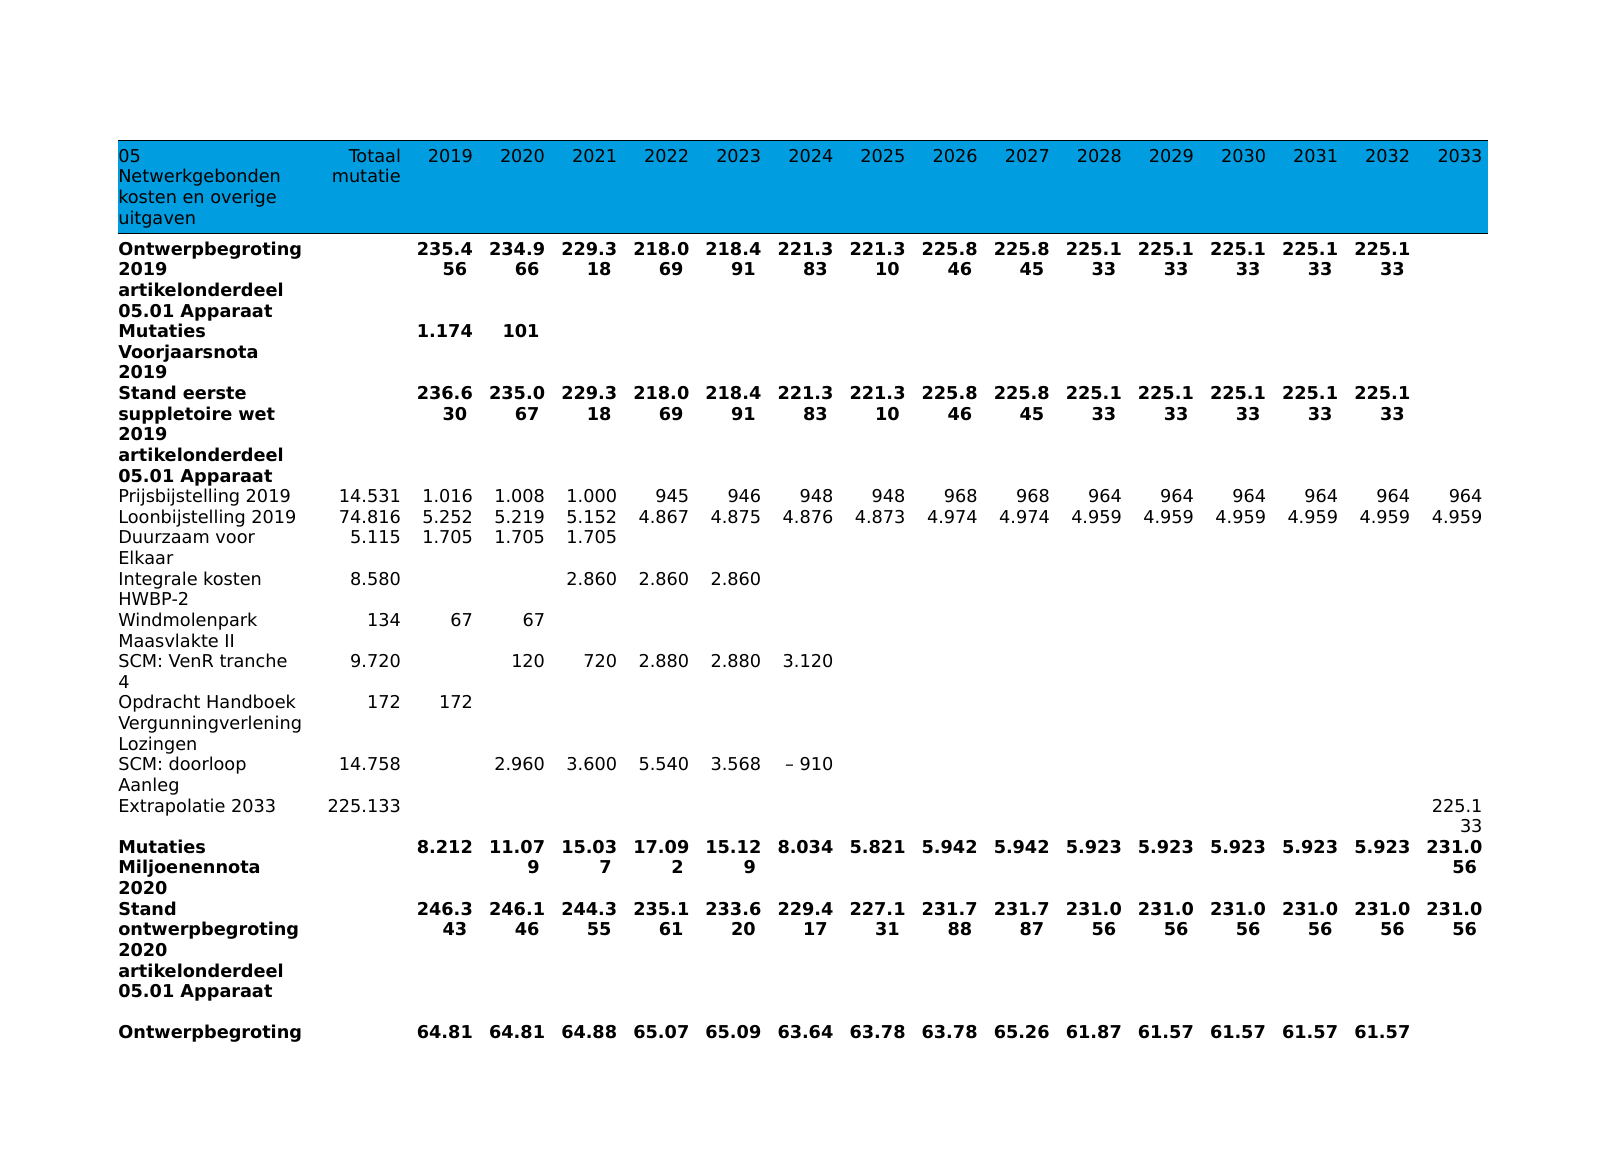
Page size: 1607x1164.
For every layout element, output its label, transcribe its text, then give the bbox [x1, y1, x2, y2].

table_cell 968 [911, 486, 983, 507]
table_cell 225.133 [1416, 796, 1488, 837]
table_header 2033 [1416, 141, 1488, 233]
table_cell 172 [406, 693, 478, 754]
table_cell 4.959 [1272, 507, 1344, 527]
table_cell 218.491 [695, 383, 767, 486]
table_cell [1200, 528, 1272, 569]
table_cell 225.133 [1055, 234, 1127, 321]
table_cell [1272, 610, 1344, 651]
table_cell [983, 528, 1055, 569]
table_cell 964 [1272, 486, 1344, 507]
table_cell – 910 [767, 754, 839, 796]
table_cell [406, 796, 478, 837]
table_cell 17.092 [623, 837, 695, 899]
table_cell Ontwerpbegroting [118, 1023, 303, 1043]
table_cell [623, 796, 695, 837]
table_cell [479, 796, 551, 837]
table_cell SCM: VenR tranche 4 [118, 651, 303, 692]
table_cell 229.417 [767, 899, 839, 1002]
table_cell [839, 321, 911, 383]
table_cell 5.540 [623, 754, 695, 796]
table_cell 4.959 [1416, 507, 1488, 527]
table_cell 5.252 [406, 507, 478, 527]
table_cell [303, 1023, 406, 1043]
table_cell [1416, 610, 1488, 651]
table_cell [1200, 796, 1272, 837]
table_cell 1.016 [406, 486, 478, 507]
table_cell 14.531 [303, 486, 406, 507]
table_cell [1344, 569, 1416, 610]
table_cell [767, 796, 839, 837]
table_cell [1128, 528, 1199, 569]
table_cell 1.705 [406, 528, 478, 569]
table_cell 246.343 [406, 899, 478, 1002]
table_cell [1344, 610, 1416, 651]
table_cell 4.875 [695, 507, 767, 527]
table_cell [839, 693, 911, 754]
table_cell [1272, 693, 1344, 754]
table_cell 225.133 [1128, 234, 1199, 321]
table_header 2032 [1344, 141, 1416, 233]
table_cell [839, 754, 911, 796]
table_cell [767, 610, 839, 651]
table_cell 3.568 [695, 754, 767, 796]
table_cell 14.758 [303, 754, 406, 796]
table_cell [983, 651, 1055, 692]
table_cell [1055, 610, 1127, 651]
table_cell 61.57 [1272, 1023, 1344, 1043]
table_cell 225.845 [983, 234, 1055, 321]
table_cell [1344, 693, 1416, 754]
table_cell [767, 693, 839, 754]
table_cell [479, 569, 551, 610]
table_cell 63.78 [839, 1023, 911, 1043]
table_header 2023 [695, 141, 767, 233]
table_cell 964 [1128, 486, 1199, 507]
table_cell [623, 610, 695, 651]
table_cell [1416, 754, 1488, 796]
table_cell Loonbijstelling 2019 [118, 507, 303, 527]
table_cell 231.056 [1128, 899, 1199, 1002]
table_cell [406, 754, 478, 796]
table_cell 221.310 [839, 383, 911, 486]
table_cell [695, 1002, 767, 1022]
table_cell 225.133 [1055, 383, 1127, 486]
table_cell 4.959 [1344, 507, 1416, 527]
table_cell 67 [479, 610, 551, 651]
table_cell [1344, 528, 1416, 569]
table_cell 225.133 [1128, 383, 1199, 486]
table_cell 5.923 [1200, 837, 1272, 899]
table_cell 964 [1416, 486, 1488, 507]
table_cell 2.960 [479, 754, 551, 796]
table_header 2030 [1200, 141, 1272, 233]
table_cell [1128, 754, 1199, 796]
table_cell 218.069 [623, 234, 695, 321]
table_cell [767, 569, 839, 610]
table_header 2031 [1272, 141, 1344, 233]
table_header 2024 [767, 141, 839, 233]
table_cell [551, 321, 623, 383]
table_header 2026 [911, 141, 983, 233]
table_cell [1055, 1002, 1127, 1022]
table_cell [839, 1002, 911, 1022]
table_cell 63.64 [767, 1023, 839, 1043]
table_cell [1055, 754, 1127, 796]
table_cell [303, 234, 406, 321]
table_cell 74.816 [303, 507, 406, 527]
table_cell Mutaties Miljoenennota 2020 [118, 837, 303, 899]
table_cell [983, 1002, 1055, 1022]
table_cell [1416, 1023, 1488, 1043]
table_cell 5.219 [479, 507, 551, 527]
table_cell Ontwerpbegroting 2019 artikelonderdeel 05.01 Apparaat [118, 234, 303, 321]
table_cell 5.923 [1272, 837, 1344, 899]
table_cell [303, 1002, 406, 1022]
table_cell [839, 796, 911, 837]
table_cell Prijsbijstelling 2019 [118, 486, 303, 507]
table_cell 5.923 [1344, 837, 1416, 899]
table_cell [479, 1002, 551, 1022]
table_cell [695, 796, 767, 837]
table_cell [911, 569, 983, 610]
table_cell 4.873 [839, 507, 911, 527]
table_cell 1.705 [479, 528, 551, 569]
table_cell 720 [551, 651, 623, 692]
table_cell [479, 693, 551, 754]
table_cell [1272, 528, 1344, 569]
table_cell 231.056 [1272, 899, 1344, 1002]
table_cell 231.788 [911, 899, 983, 1002]
table_cell 61.57 [1128, 1023, 1199, 1043]
table_cell 225.133 [1272, 234, 1344, 321]
table_cell 64.81 [479, 1023, 551, 1043]
table_cell 5.942 [911, 837, 983, 899]
table_header Totaal mutatie [303, 141, 406, 233]
table_cell [695, 528, 767, 569]
table_cell [767, 1002, 839, 1022]
table_cell [1344, 1002, 1416, 1022]
table_cell Opdracht Handboek Vergunningverlening Lozingen [118, 693, 303, 754]
table_cell 225.133 [1200, 383, 1272, 486]
table_cell [983, 610, 1055, 651]
table_cell 235.456 [406, 234, 478, 321]
table_cell 225.133 [1200, 234, 1272, 321]
table_cell 229.318 [551, 383, 623, 486]
table_cell 101 [479, 321, 551, 383]
table_cell 948 [767, 486, 839, 507]
table_cell [406, 651, 478, 692]
table_cell [1416, 383, 1488, 486]
table_header 2019 [406, 141, 478, 233]
table_cell 172 [303, 693, 406, 754]
table_cell [839, 651, 911, 692]
table_cell 234.966 [479, 234, 551, 321]
table_cell 225.133 [1344, 234, 1416, 321]
table_header 2021 [551, 141, 623, 233]
table_cell [911, 754, 983, 796]
table_cell Integrale kosten HWBP-2 [118, 569, 303, 610]
table_cell [911, 796, 983, 837]
table_cell [1416, 693, 1488, 754]
table_cell 231.056 [1344, 899, 1416, 1002]
table_cell Windmolenpark Maasvlakte II [118, 610, 303, 651]
table_cell 221.310 [839, 234, 911, 321]
table_cell 225.846 [911, 234, 983, 321]
table_cell [118, 1002, 303, 1022]
table_cell [1128, 610, 1199, 651]
table_cell [983, 796, 1055, 837]
table_cell [911, 1002, 983, 1022]
table_cell [1272, 569, 1344, 610]
table_cell [839, 569, 911, 610]
table_cell 11.079 [479, 837, 551, 899]
table_cell [911, 651, 983, 692]
table_cell [1055, 796, 1127, 837]
table_cell 64.88 [551, 1023, 623, 1043]
table_cell 227.131 [839, 899, 911, 1002]
table_cell 134 [303, 610, 406, 651]
table_cell 4.959 [1128, 507, 1199, 527]
table_cell [695, 321, 767, 383]
table_cell 244.355 [551, 899, 623, 1002]
table_cell [623, 528, 695, 569]
table_cell [1272, 1002, 1344, 1022]
table_cell 231.787 [983, 899, 1055, 1002]
table_cell 225.133 [1344, 383, 1416, 486]
table_cell [1416, 651, 1488, 692]
table_cell [1055, 569, 1127, 610]
table_cell 221.383 [767, 234, 839, 321]
table_cell 246.146 [479, 899, 551, 1002]
table_cell 5.942 [983, 837, 1055, 899]
table_cell [1200, 651, 1272, 692]
table_header 2027 [983, 141, 1055, 233]
table_cell 15.129 [695, 837, 767, 899]
table_cell [1128, 693, 1199, 754]
table_cell Mutaties Voorjaarsnota 2019 [118, 321, 303, 383]
table_cell 61.87 [1055, 1023, 1127, 1043]
table_cell 3.600 [551, 754, 623, 796]
table_cell [1416, 321, 1488, 383]
table_cell 4.974 [911, 507, 983, 527]
table_cell [1416, 1002, 1488, 1022]
table_cell [1055, 528, 1127, 569]
table_cell 233.620 [695, 899, 767, 1002]
table_cell 229.318 [551, 234, 623, 321]
table_cell 65.07 [623, 1023, 695, 1043]
table_cell [406, 1002, 478, 1022]
table_cell [623, 1002, 695, 1022]
table_cell Extrapolatie 2033 [118, 796, 303, 837]
table_cell 218.491 [695, 234, 767, 321]
table_header 2022 [623, 141, 695, 233]
table_cell 5.152 [551, 507, 623, 527]
table_cell [623, 693, 695, 754]
table_cell 4.876 [767, 507, 839, 527]
table_cell 225.845 [983, 383, 1055, 486]
table_cell [983, 321, 1055, 383]
table_cell [1200, 610, 1272, 651]
table_cell 15.037 [551, 837, 623, 899]
table_cell [911, 610, 983, 651]
table_cell 8.212 [406, 837, 478, 899]
table_cell 946 [695, 486, 767, 507]
table_cell 1.000 [551, 486, 623, 507]
table_cell 964 [1055, 486, 1127, 507]
table_cell 64.81 [406, 1023, 478, 1043]
table_cell 4.867 [623, 507, 695, 527]
table_cell [983, 569, 1055, 610]
table_cell 61.57 [1200, 1023, 1272, 1043]
table_cell [1344, 754, 1416, 796]
table_cell [1055, 651, 1127, 692]
table_cell 1.008 [479, 486, 551, 507]
table_cell 235.067 [479, 383, 551, 486]
table_cell [623, 321, 695, 383]
table_header 05 Netwerkgebonden kosten en overige uitgaven [118, 141, 303, 233]
table_cell [767, 528, 839, 569]
table_cell 2.860 [695, 569, 767, 610]
table_cell 225.846 [911, 383, 983, 486]
table_cell 5.821 [839, 837, 911, 899]
table_cell [983, 754, 1055, 796]
table_cell 8.034 [767, 837, 839, 899]
table_cell [1055, 693, 1127, 754]
table_cell [1200, 693, 1272, 754]
table_cell [1128, 569, 1199, 610]
table_cell 225.133 [1272, 383, 1344, 486]
table_cell [839, 528, 911, 569]
table_cell 5.923 [1128, 837, 1199, 899]
table_cell 4.974 [983, 507, 1055, 527]
table_cell 5.115 [303, 528, 406, 569]
table_cell [1344, 651, 1416, 692]
table_cell 1.174 [406, 321, 478, 383]
table_cell 8.580 [303, 569, 406, 610]
table_cell [767, 321, 839, 383]
table_cell [1344, 796, 1416, 837]
table_cell [911, 321, 983, 383]
table_cell 65.26 [983, 1023, 1055, 1043]
table_header 2020 [479, 141, 551, 233]
table_cell 948 [839, 486, 911, 507]
table_cell 231.056 [1055, 899, 1127, 1002]
table_cell 231.056 [1200, 899, 1272, 1002]
table_cell [1055, 321, 1127, 383]
table_cell [1128, 796, 1199, 837]
table_cell [303, 383, 406, 486]
table_cell [1200, 754, 1272, 796]
table_cell 5.923 [1055, 837, 1127, 899]
table_cell 67 [406, 610, 478, 651]
table_cell [551, 610, 623, 651]
table_cell [1128, 321, 1199, 383]
table_cell [695, 610, 767, 651]
table_cell 1.705 [551, 528, 623, 569]
table_cell [1200, 321, 1272, 383]
table_cell 231.056 [1416, 899, 1488, 1002]
table_cell [1344, 321, 1416, 383]
table_cell 9.720 [303, 651, 406, 692]
table_cell [1272, 651, 1344, 692]
table_cell 2.860 [623, 569, 695, 610]
table_cell [1128, 1002, 1199, 1022]
table_cell 218.069 [623, 383, 695, 486]
table_cell 4.959 [1200, 507, 1272, 527]
table_cell 968 [983, 486, 1055, 507]
table_cell 120 [479, 651, 551, 692]
table_cell [1200, 1002, 1272, 1022]
table_cell [406, 569, 478, 610]
table_cell [1272, 321, 1344, 383]
table_cell [911, 528, 983, 569]
table_cell 2.880 [695, 651, 767, 692]
table_cell 2.860 [551, 569, 623, 610]
table_header 2025 [839, 141, 911, 233]
table_cell 4.959 [1055, 507, 1127, 527]
table_cell [1416, 234, 1488, 321]
table_cell [1416, 528, 1488, 569]
table_cell [1272, 754, 1344, 796]
table_cell Duurzaam voor Elkaar [118, 528, 303, 569]
table_cell 945 [623, 486, 695, 507]
table_cell 3.120 [767, 651, 839, 692]
table_cell [551, 1002, 623, 1022]
table_cell [839, 610, 911, 651]
table_cell [303, 899, 406, 1002]
table_cell 61.57 [1344, 1023, 1416, 1043]
table_cell [1128, 651, 1199, 692]
table_cell Stand eerste suppletoire wet 2019 artikelonderdeel 05.01 Apparaat [118, 383, 303, 486]
table_cell [303, 837, 406, 899]
table_cell [1272, 796, 1344, 837]
table_cell 65.09 [695, 1023, 767, 1043]
table_cell 236.630 [406, 383, 478, 486]
table_cell 2.880 [623, 651, 695, 692]
table_cell [911, 693, 983, 754]
table_cell 63.78 [911, 1023, 983, 1043]
table_cell 964 [1200, 486, 1272, 507]
table_cell 225.133 [303, 796, 406, 837]
table_cell [1200, 569, 1272, 610]
table_cell 231.056 [1416, 837, 1488, 899]
table_cell [551, 693, 623, 754]
table_header 2028 [1055, 141, 1127, 233]
table_cell SCM: doorloop Aanleg [118, 754, 303, 796]
table_cell 235.161 [623, 899, 695, 1002]
table_cell [303, 321, 406, 383]
table_header 2029 [1128, 141, 1199, 233]
table_cell [983, 693, 1055, 754]
table_cell [695, 693, 767, 754]
table_cell 221.383 [767, 383, 839, 486]
table_cell [1416, 569, 1488, 610]
table_cell Stand ontwerpbegroting 2020 artikelonderdeel 05.01 Apparaat [118, 899, 303, 1002]
table_cell 964 [1344, 486, 1416, 507]
table_cell [551, 796, 623, 837]
